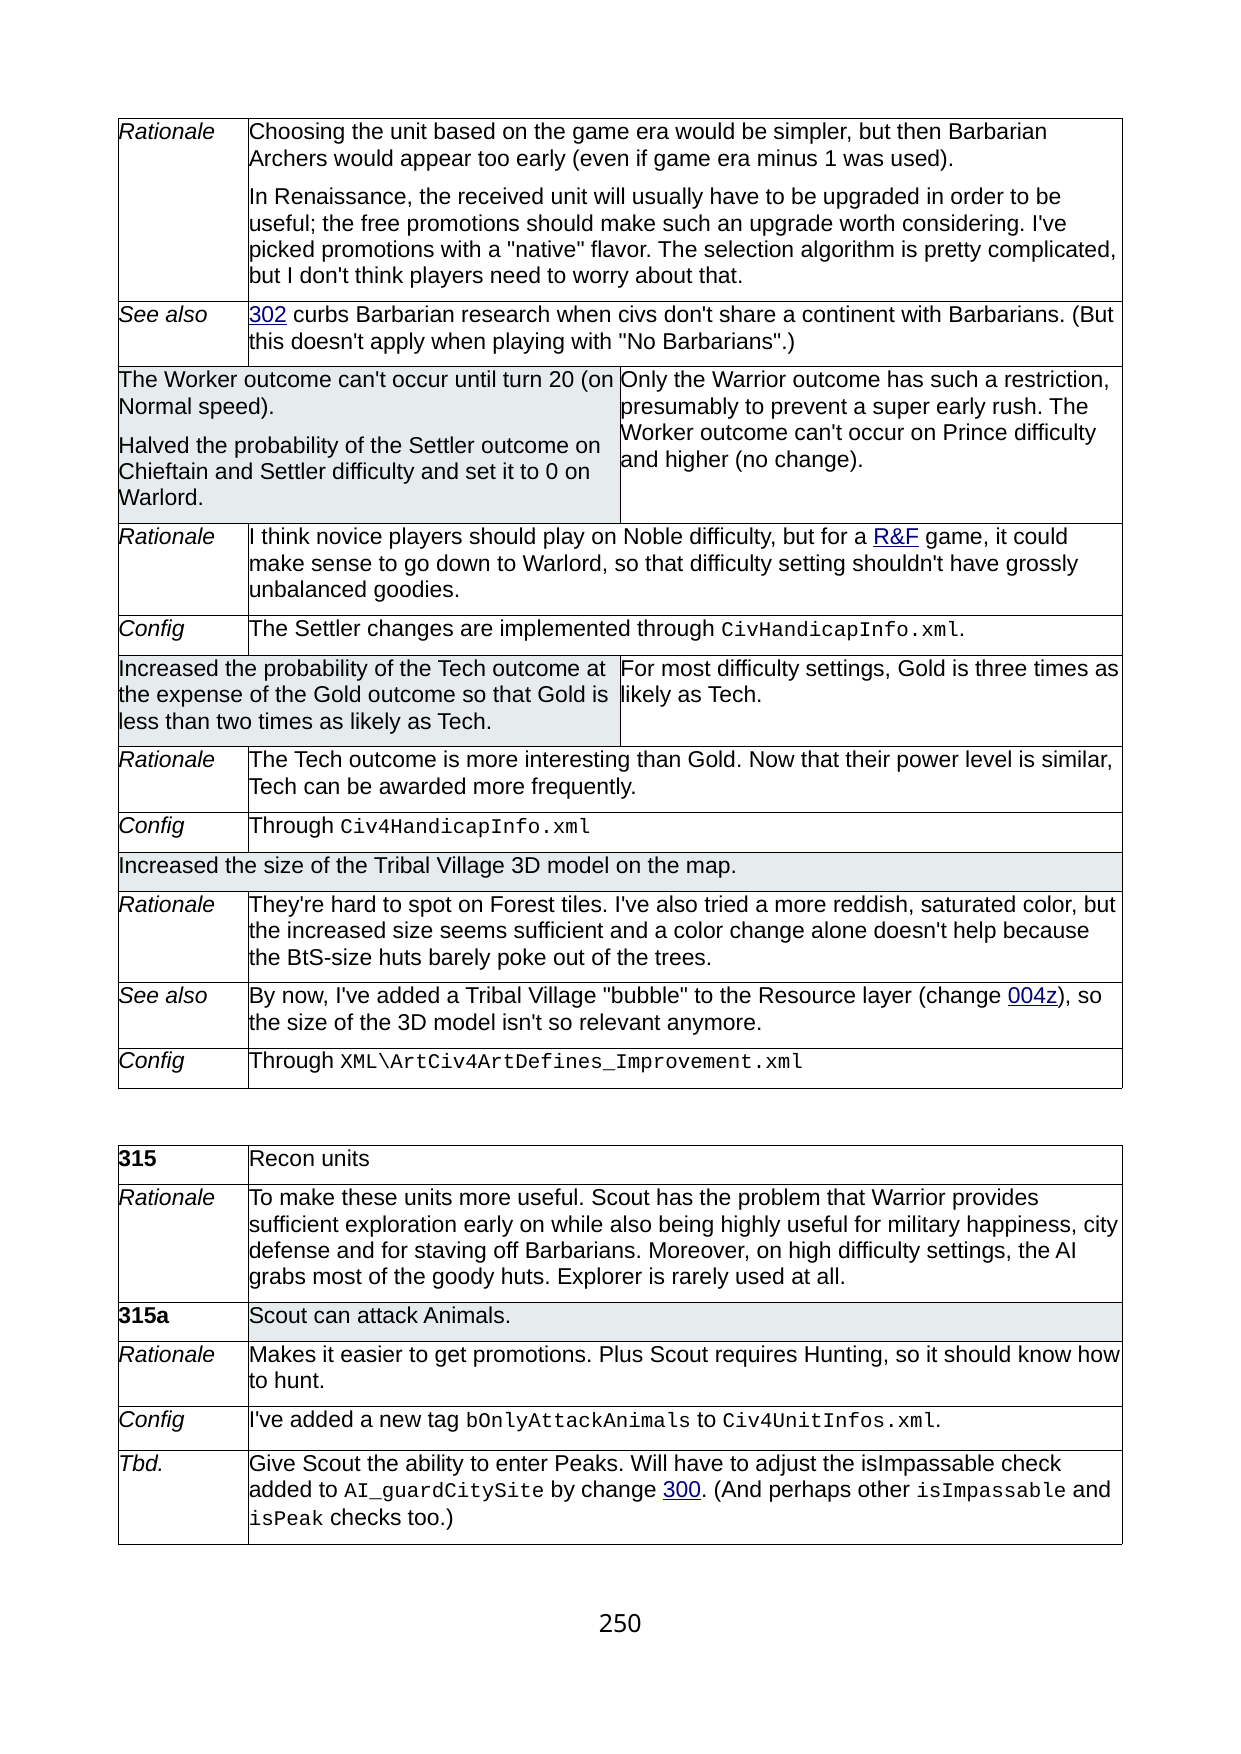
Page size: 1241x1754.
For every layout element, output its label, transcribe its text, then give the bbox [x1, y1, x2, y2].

table_cell Config [119, 813, 248, 852]
table_cell Tbd. [119, 1451, 248, 1544]
table_cell See also [119, 302, 248, 366]
table_cell They're hard to spot on Forest tiles. I've also tried a more reddish, saturated color, but the increased size seems sufficient and a color change alone doesn't help because the BtS-size huts barely poke out of the trees. [249, 892, 1122, 982]
table_cell Config [119, 1049, 248, 1088]
table_cell Config [119, 616, 248, 655]
table_cell Only the Warrior outcome has such a restriction, presumably to prevent a super early rush. The Worker outcome can't occur on Prince difficulty and higher (no change). [621, 367, 1122, 523]
table_cell Increased the size of the Tribal Village 3D model on the map. [119, 853, 1122, 891]
table_cell To make these units more useful. Scout has the problem that Warrior provides sufficient exploration early on while also being highly useful for military happiness, city defense and for staving off Barbarians. Moreover, on high difficulty settings, the AI grabs most of the goody huts. Explorer is rarely used at all. [249, 1185, 1122, 1302]
table_cell Rationale [119, 892, 248, 982]
table_cell The Tech outcome is more interesting than Gold. Now that their power level is similar, Tech can be awarded more frequently. [249, 747, 1122, 812]
table_cell Scout can attack Animals. [249, 1303, 1122, 1341]
table_cell The Worker outcome can't occur until turn 20 (on Normal speed). Halved the probability of the Settler outcome on Chieftain and Settler difficulty and set it to 0 on Warlord. [119, 367, 620, 523]
table_cell Rationale [119, 119, 248, 301]
table_cell Rationale [119, 747, 248, 812]
table_cell Rationale [119, 524, 248, 614]
table_cell Increased the probability of the Tech outcome at the expense of the Gold outcome so that Gold is less than two times as likely as Tech. [119, 656, 620, 746]
table_cell Through Civ4HandicapInfo.xml [249, 813, 1122, 852]
table_cell Config [119, 1407, 248, 1449]
table_cell Through XML\ArtCiv4ArtDefines_Improvement.xml [249, 1049, 1122, 1088]
table_cell I think novice players should play on Noble difficulty, but for a R&F game, it could make sense to go down to Warlord, so that difficulty setting shouldn't have grossly unbalanced goodies. [249, 524, 1122, 614]
table_cell The Settler changes are implemented through CivHandicapInfo.xml. [249, 616, 1122, 655]
table_cell Rationale [119, 1185, 248, 1302]
table_header Recon units [249, 1146, 1122, 1184]
table_cell Choosing the unit based on the game era would be simpler, but then Barbarian Archers would appear too early (even if game era minus 1 was used). In Renaissance, the received unit will usually have to be upgraded in order to be useful; the free promotions should make such an upgrade worth considering. I've picked promotions with a "native" flavor. The selection algorithm is pretty complicated, but I don't think players need to worry about that. [249, 119, 1122, 301]
table_cell Makes it easier to get promotions. Plus Scout requires Hunting, so it should know how to hunt. [249, 1342, 1122, 1406]
table_cell I've added a new tag bOnlyAttackAnimals to Civ4UnitInfos.xml. [249, 1407, 1122, 1449]
table_cell Give Scout the ability to enter Peaks. Will have to adjust the isImpassable check added to AI_guardCitySite by change 300. (And perhaps other isImpassable and isPeak checks too.) [249, 1451, 1122, 1544]
table_cell By now, I've added a Tribal Village "bubble" to the Resource layer (change 004z), so the size of the 3D model isn't so relevant anymore. [249, 983, 1122, 1047]
table_cell Rationale [119, 1342, 248, 1406]
table_cell 302 curbs Barbarian research when civs don't share a continent with Barbarians. (But this doesn't apply when playing with "No Barbarians".) [249, 302, 1122, 366]
table_cell For most difficulty settings, Gold is three times as likely as Tech. [621, 656, 1122, 746]
table_cell 315a [119, 1303, 248, 1341]
table_cell See also [119, 983, 248, 1047]
table_header 315 [119, 1146, 248, 1184]
